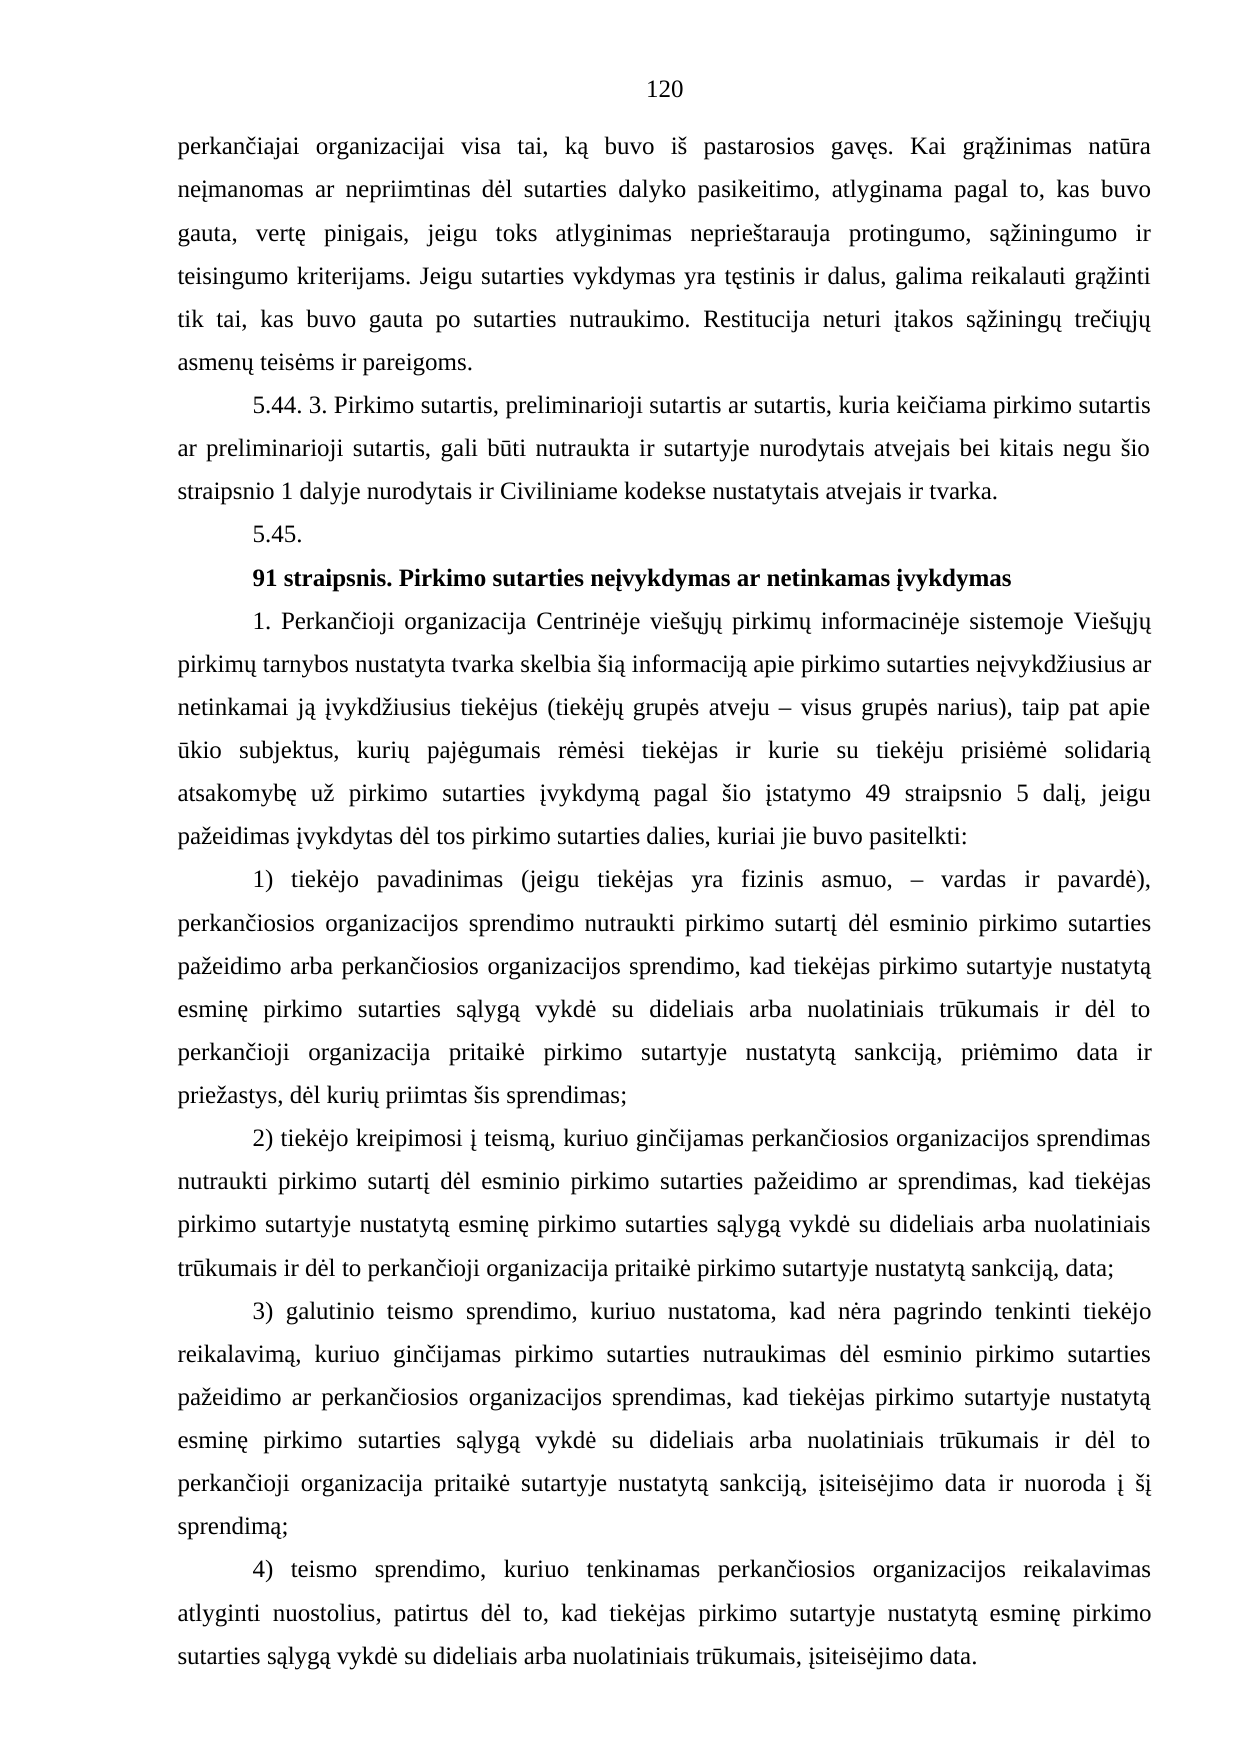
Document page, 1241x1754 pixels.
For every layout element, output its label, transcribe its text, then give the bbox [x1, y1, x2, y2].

text 1. Perkančioji organizacija Centrinėje viešųjų pirkimų informacinėje sistemoje Viešųjų pirkimų tarnybos nustatyta tvarka skelbia šią informaciją apie pirkimo sutarties neįvykdžiusius ar netinkamai ją įvykdžiusius tiekėjus (tiekėjų grupės atveju – visus grupės narius), taip pat apie ūkio subjektus, kurių pajėgumais rėmėsi tiekėjas ir kurie su tiekėju prisiėmė solidarią atsakomybę už pirkimo sutarties įvykdymą pagal šio įstatymo 49 straipsnio 5 dalį, jeigu pažeidimas įvykdytas dėl tos pirkimo sutarties dalies, kuriai jie buvo pasitelkti: [177, 606, 1152, 850]
text 91 straipsnis. Pirkimo sutarties neįvykdymas ar netinkamas įvykdymas [177, 563, 1152, 591]
subtitle 3. Pirkimo sutartis, preliminarioji sutartis ar sutartis, kuria keičiama pirkimo sutartis ar preliminarioji sutartis, gali būti nutraukta ir sutartyje nurodytais atvejais bei kitais negu šio straipsnio 1 dalyje nurodytais ir Civiliniame kodekse nustatytais atvejais ir tvarka. [177, 390, 1152, 505]
text 1) tiekėjo pavadinimas (jeigu tiekėjas yra fizinis asmuo, – vardas ir pavardė), perkančiosios organizacijos sprendimo nutraukti pirkimo sutartį dėl esminio pirkimo sutarties pažeidimo arba perkančiosios organizacijos sprendimo, kad tiekėjas pirkimo sutartyje nustatytą esminę pirkimo sutarties sąlygą vykdė su dideliais arba nuolatiniais trūkumais ir dėl to perkančioji organizacija pritaikė pirkimo sutartyje nustatytą sankciją, priėmimo data ir priežastys, dėl kurių priimtas šis sprendimas; [177, 864, 1152, 1109]
text 4) teismo sprendimo, kuriuo tenkinamas perkančiosios organizacijos reikalavimas atlyginti nuostolius, patirtus dėl to, kad tiekėjas pirkimo sutartyje nustatytą esminę pirkimo sutarties sąlygą vykdė su dideliais arba nuolatiniais trūkumais, įsiteisėjimo data. [177, 1554, 1152, 1669]
text 3) galutinio teismo sprendimo, kuriuo nustatoma, kad nėra pagrindo tenkinti tiekėjo reikalavimą, kuriuo ginčijamas pirkimo sutarties nutraukimas dėl esminio pirkimo sutarties pažeidimo ar perkančiosios organizacijos sprendimas, kad tiekėjas pirkimo sutartyje nustatytą esminę pirkimo sutarties sąlygą vykdė su dideliais arba nuolatiniais trūkumais ir dėl to perkančioji organizacija pritaikė sutartyje nustatytą sankciją, įsiteisėjimo data ir nuoroda į šį sprendimą; [177, 1296, 1152, 1540]
text 2) tiekėjo kreipimosi į teismą, kuriuo ginčijamas perkančiosios organizacijos sprendimas nutraukti pirkimo sutartį dėl esminio pirkimo sutarties pažeidimo ar sprendimas, kad tiekėjas pirkimo sutartyje nustatytą esminę pirkimo sutarties sąlygą vykdė su dideliais arba nuolatiniais trūkumais ir dėl to perkančioji organizacija pritaikė pirkimo sutartyje nustatytą sankciją, data; [177, 1123, 1152, 1281]
subtitle perkančiajai organizacijai visa tai, ką buvo iš pastarosios gavęs. Kai grąžinimas natūra neįmanomas ar nepriimtinas dėl sutarties dalyko pasikeitimo, atlyginama pagal to, kas buvo gauta, vertę pinigais, jeigu toks atlyginimas neprieštarauja protingumo, sąžiningumo ir teisingumo kriterijams. Jeigu sutarties vykdymas yra tęstinis ir dalus, galima reikalauti grąžinti tik tai, kas buvo gauta po sutarties nutraukimo. Restitucija neturi įtakos sąžiningų trečiųjų asmenų teisėms ir pareigoms. [177, 131, 1152, 376]
